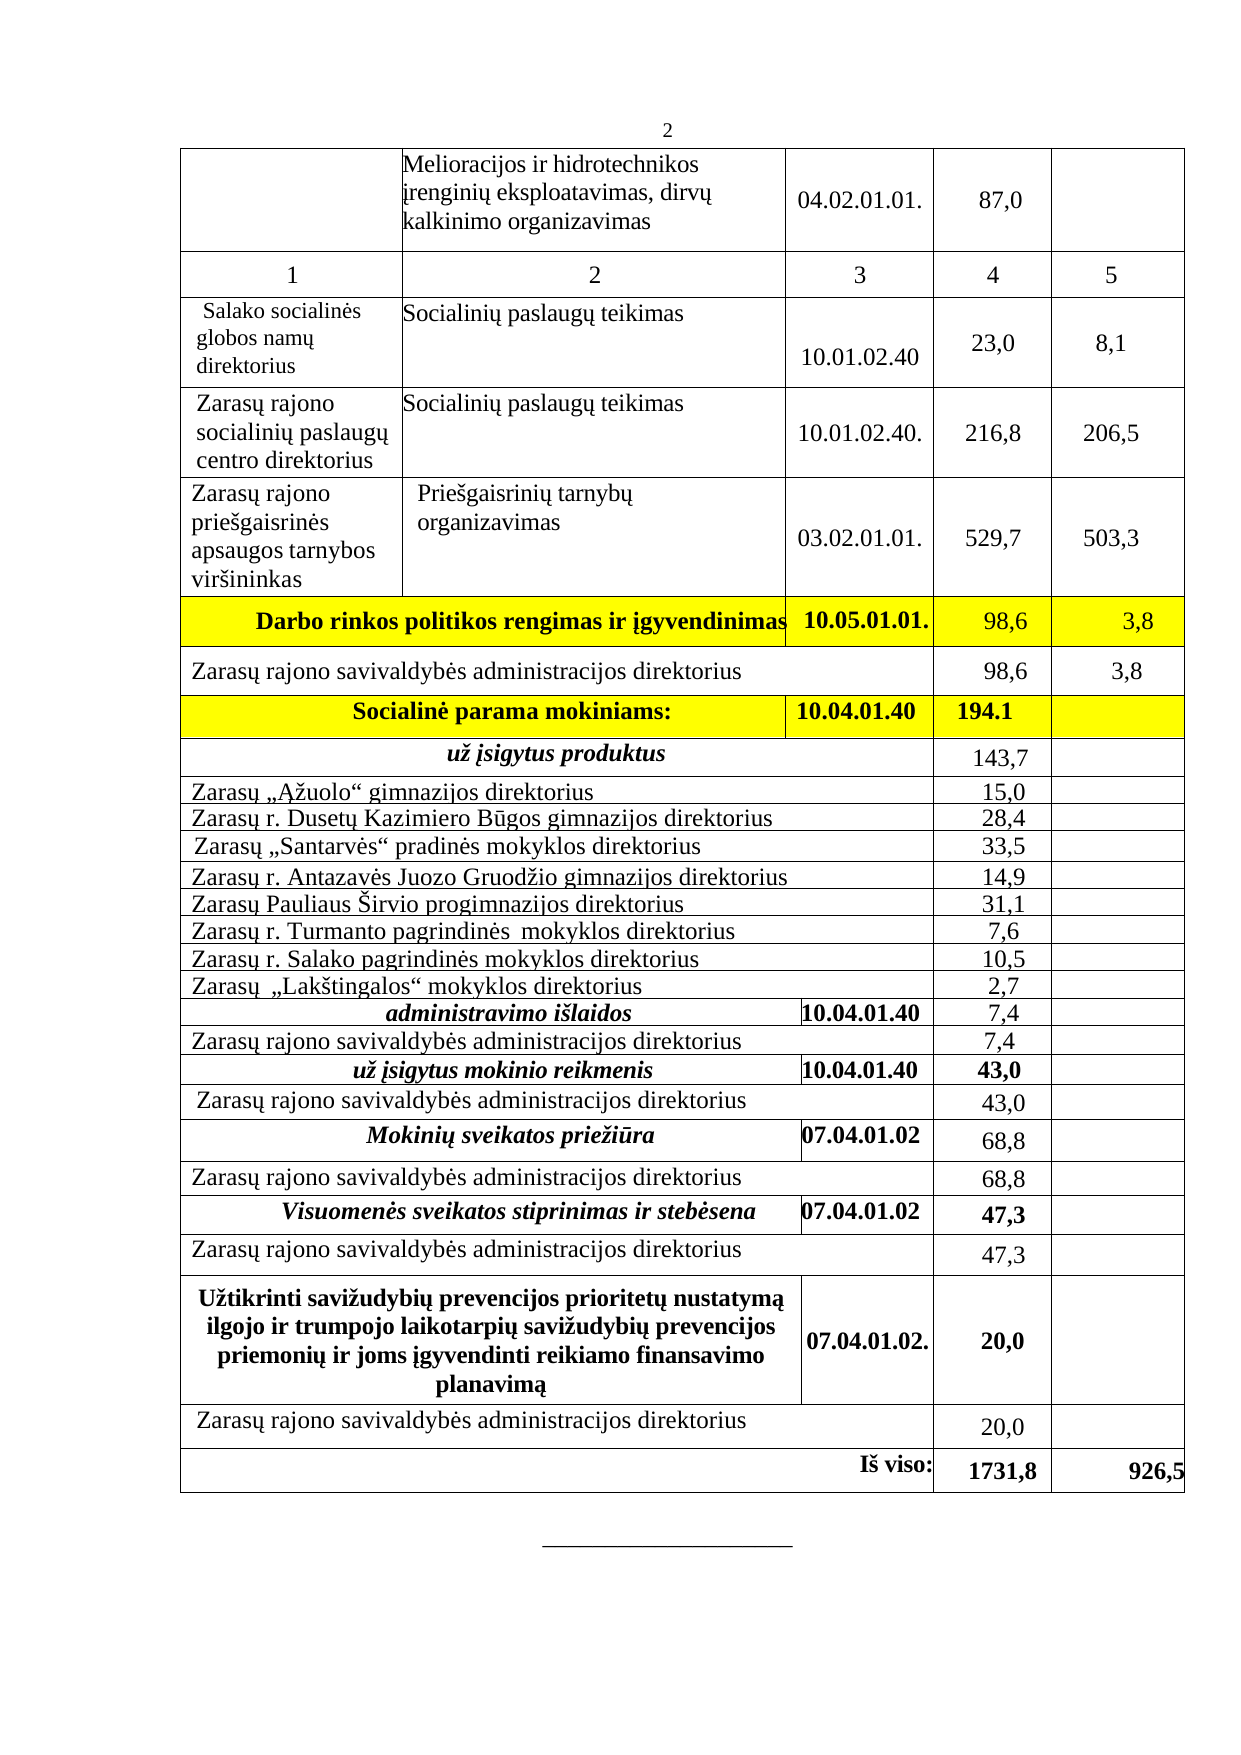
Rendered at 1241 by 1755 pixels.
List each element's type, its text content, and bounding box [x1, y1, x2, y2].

table_cell [1052, 889, 1184, 915]
table_cell Zarasų rajono socialinių paslaugų centro direktorius [181, 388, 402, 477]
table_cell 20,0 [934, 1276, 1051, 1404]
table_cell 8,1 [1052, 298, 1184, 387]
table_cell Zarasų rajono savivaldybės administracijos direktorius [181, 1405, 933, 1448]
table_cell Priešgaisrinių tarnybų organizavimas [403, 478, 785, 596]
table_cell [1052, 862, 1184, 888]
table_cell [1052, 1120, 1184, 1161]
table_cell 7,4 [934, 999, 1051, 1025]
table_cell 7,6 [934, 916, 1051, 943]
table_cell 7,4 [934, 1026, 1051, 1054]
table_cell Zarasų Pauliaus Širvio progimnazijos direktorius [181, 889, 933, 915]
table_cell [1052, 696, 1184, 737]
table_cell 216,8 [934, 388, 1051, 477]
table_cell 68,8 [934, 1120, 1051, 1161]
table_cell 1731,8 [934, 1449, 1051, 1492]
table_cell [1052, 739, 1184, 776]
table_cell 3,8 [1052, 597, 1184, 646]
table_cell Zarasų „Ąžuolo“ gimnazijos direktorius [181, 777, 933, 802]
table_cell Socialinių paslaugų teikimas [403, 298, 785, 387]
table_cell Zarasų r. Turmanto pagrindinės mokyklos direktorius [181, 916, 933, 943]
table_cell 3,8 [1052, 647, 1184, 695]
table_cell 87,0 [934, 149, 1051, 251]
table_cell 23,0 [934, 298, 1051, 387]
table_cell Zarasų rajono priešgaisrinės apsaugos tarnybos viršininkas [181, 478, 402, 596]
table_cell 529,7 [934, 478, 1051, 596]
table_cell [1052, 804, 1184, 830]
table_cell 10.04.01.40 [802, 1055, 933, 1084]
text ____________________ [165, 1521, 1169, 1550]
table_cell 07.04.01.02. [802, 1276, 933, 1404]
table_cell [1052, 1055, 1184, 1084]
table_cell 15,0 [934, 777, 1051, 802]
table_cell 503,3 [1052, 478, 1184, 596]
table_cell 33,5 [934, 831, 1051, 861]
table_cell administravimo išlaidos [181, 999, 801, 1025]
table_cell [1052, 149, 1184, 251]
table_cell Zarasų „Lakštingalos“ mokyklos direktorius [181, 971, 933, 997]
table_cell Melioracijos ir hidrotechnikos įrenginių eksploatavimas, dirvų kalkinimo organizavimas [403, 149, 785, 251]
table_cell 5 [1052, 252, 1184, 297]
table_cell [1052, 1162, 1184, 1195]
table_cell Iš viso: [181, 1449, 933, 1492]
table_cell 4 [934, 252, 1051, 297]
table_cell Zarasų rajono savivaldybės administracijos direktorius [181, 647, 933, 695]
table_cell 2 [403, 252, 785, 297]
table_cell 03.02.01.01. [786, 478, 933, 596]
table_cell Zarasų r. Salako pagrindinės mokyklos direktorius [181, 944, 933, 970]
table_cell [1052, 916, 1184, 943]
table_cell 194.1 [934, 696, 1051, 737]
table_cell 07.04.01.02 [802, 1196, 933, 1233]
table_cell 28,4 [934, 804, 1051, 830]
table_cell 43,0 [934, 1085, 1051, 1119]
table_cell Mokinių sveikatos priežiūra [181, 1120, 801, 1161]
table_cell Socialinė parama mokiniams: [181, 696, 785, 737]
table_cell Zarasų rajono savivaldybės administracijos direktorius [181, 1235, 933, 1275]
table_cell [181, 149, 402, 251]
table_cell 10.01.02.40. [786, 388, 933, 477]
table_cell 1 [181, 252, 402, 297]
table_cell Salako socialinės globos namų direktorius [181, 298, 402, 387]
table_cell 31,1 [934, 889, 1051, 915]
table_cell 68,8 [934, 1162, 1051, 1195]
table_cell Zarasų r. Antazavės Juozo Gruodžio gimnazijos direktorius [181, 862, 933, 888]
table_cell Zarasų „Santarvės“ pradinės mokyklos direktorius [181, 831, 933, 861]
table_cell Užtikrinti savižudybių prevencijos prioritetų nustatymą ilgojo ir trumpojo laikotarpių savižudybių prevencijos priemonių ir joms įgyvendinti reikiamo finansavimo planavimą [181, 1276, 801, 1404]
table_cell [1052, 944, 1184, 970]
table_cell [1052, 1026, 1184, 1054]
table_cell 04.02.01.01. [786, 149, 933, 251]
table_cell 143,7 [934, 739, 1051, 776]
table_cell 10.05.01.01. [786, 597, 933, 646]
table_cell 14,9 [934, 862, 1051, 888]
table_cell 10,5 [934, 944, 1051, 970]
table_cell 206,5 [1052, 388, 1184, 477]
table_cell Zarasų r. Dusetų Kazimiero Būgos gimnazijos direktorius [181, 804, 933, 830]
table_cell 43,0 [934, 1055, 1051, 1084]
table_cell 47,3 [934, 1235, 1051, 1275]
table_cell [1052, 971, 1184, 997]
table_cell 2,7 [934, 971, 1051, 997]
table_cell [1052, 777, 1184, 802]
table_cell [1052, 1085, 1184, 1119]
table_cell Socialinių paslaugų teikimas [403, 388, 785, 477]
table_cell už įsigytus mokinio reikmenis [181, 1055, 801, 1084]
table_cell 10.04.01.40 [786, 696, 933, 737]
table_cell [1052, 1276, 1184, 1404]
table_cell 10.01.02.40 [786, 298, 933, 387]
table_cell 07.04.01.02 [802, 1120, 933, 1161]
table_cell 98,6 [934, 597, 1051, 646]
table_cell [1052, 1196, 1184, 1233]
table_cell Zarasų rajono savivaldybės administracijos direktorius [181, 1026, 933, 1054]
table_cell 20,0 [934, 1405, 1051, 1448]
table_cell [1052, 999, 1184, 1025]
table_cell 926,5 [1052, 1449, 1184, 1492]
table_cell 47,3 [934, 1196, 1051, 1233]
table_cell 10.04.01.40 [802, 999, 933, 1025]
table_cell [1052, 1405, 1184, 1448]
table_cell Visuomenės sveikatos stiprinimas ir stebėsena [181, 1196, 801, 1233]
table_cell [1052, 1235, 1184, 1275]
table_cell Zarasų rajono savivaldybės administracijos direktorius [181, 1162, 933, 1195]
table_cell [1052, 831, 1184, 861]
table_cell 3 [786, 252, 933, 297]
table_cell 98,6 [934, 647, 1051, 695]
table_cell Zarasų rajono savivaldybės administracijos direktorius [181, 1085, 933, 1119]
table_cell Darbo rinkos politikos rengimas ir įgyvendinimas [181, 597, 785, 646]
table_cell už įsigytus produktus [181, 739, 933, 776]
